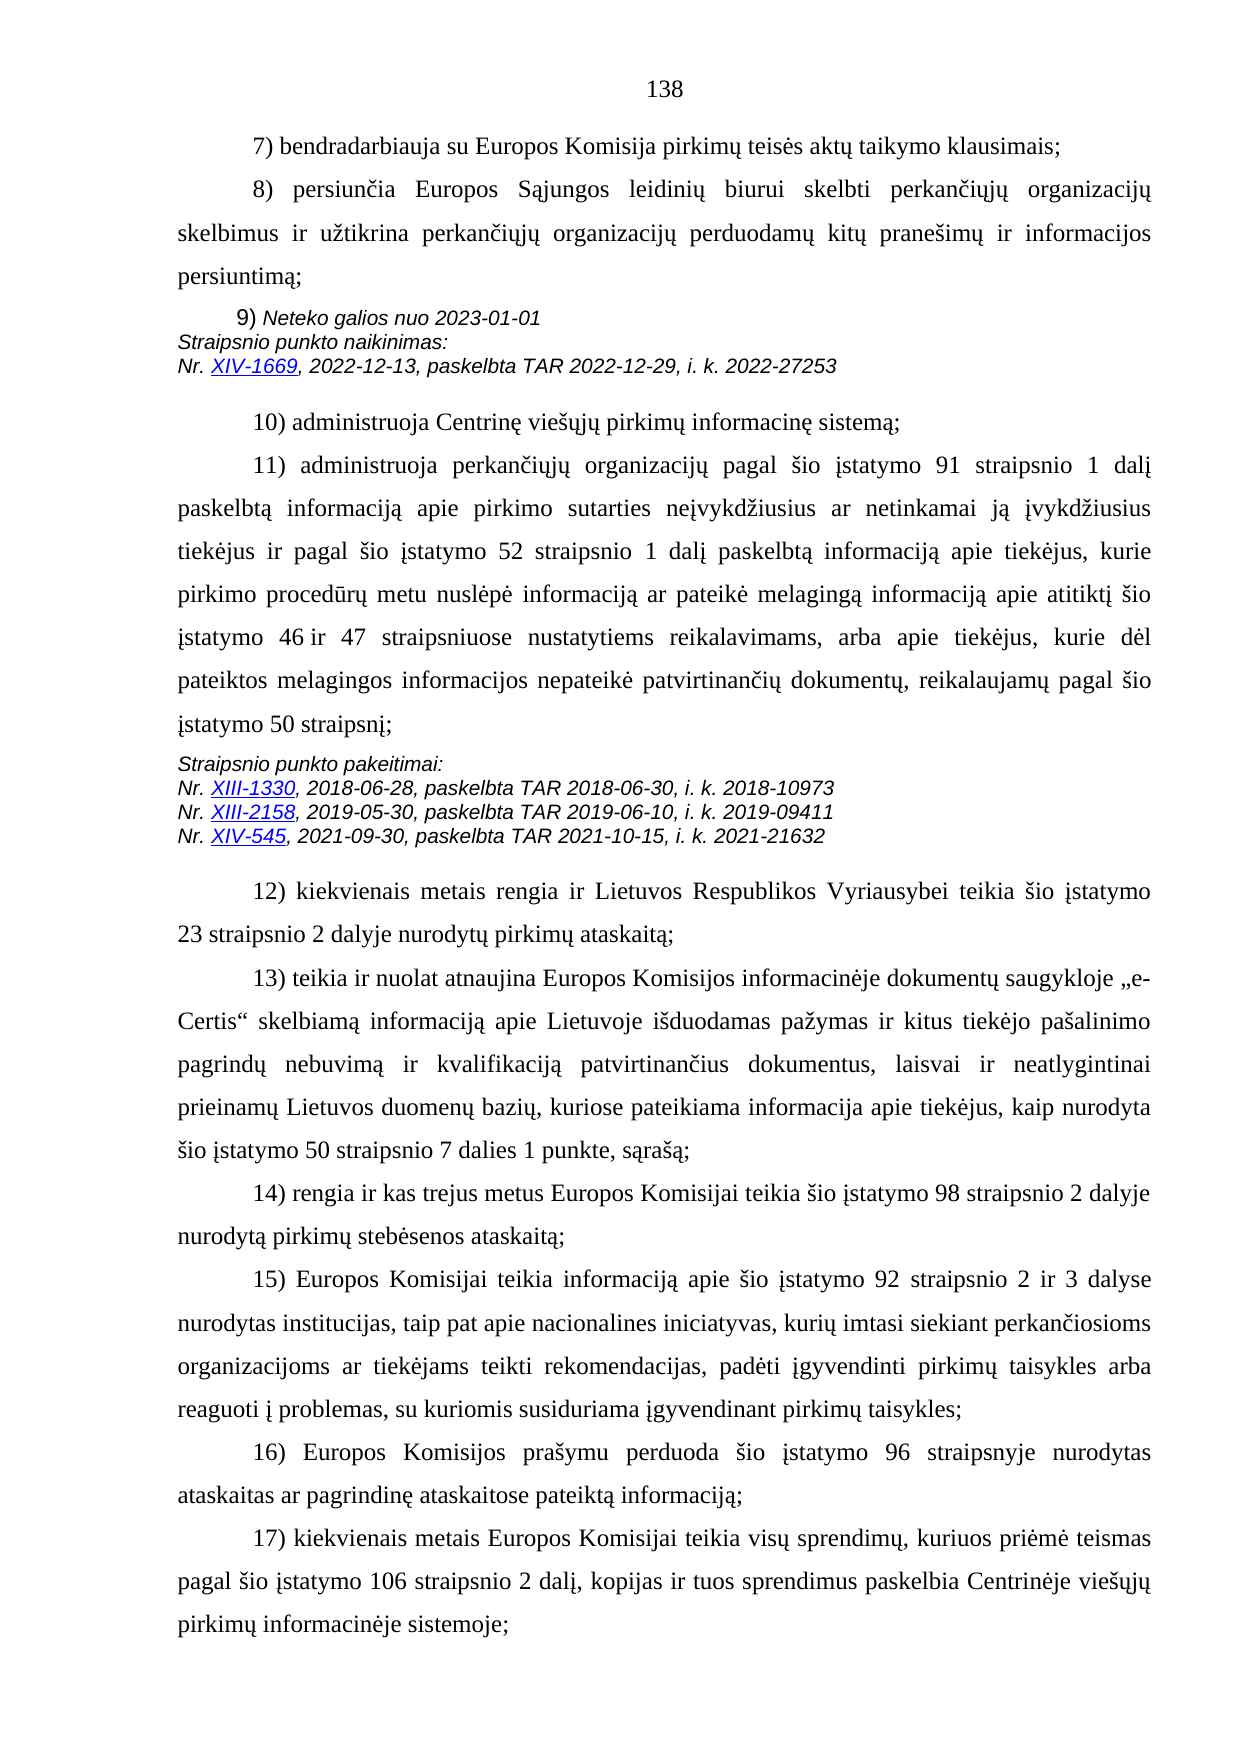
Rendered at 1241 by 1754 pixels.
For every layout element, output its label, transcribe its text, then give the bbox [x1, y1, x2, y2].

text 11) administruoja perkančiųjų organizacijų pagal šio įstatymo 91 straipsnio 1 dalį paskelbtą informaciją apie pirkimo sutarties neįvykdžiusius ar netinkamai ją įvykdžiusius tiekėjus ir pagal šio įstatymo 52 straipsnio 1 dalį paskelbtą informaciją apie tiekėjus, kurie pirkimo procedūrų metu nuslėpė informaciją ar pateikė melagingą informaciją apie atitiktį šio įstatymo 46 ir 47 straipsniuose nustatytiems reikalavimams, arba apie tiekėjus, kurie dėl pateiktos melagingos informacijos nepateikė patvirtinančių dokumentų, reikalaujamų pagal šio įstatymo 50 straipsnį; [177, 450, 1152, 737]
text 12) kiekvienais metais rengia ir Lietuvos Respublikos Vyriausybei teikia šio įstatymo 23 straipsnio 2 dalyje nurodytų pirkimų ataskaitą; [177, 876, 1152, 948]
text 9) Neteko galios nuo 2023-01-01 [177, 304, 1152, 330]
text 15) Europos Komisijai teikia informaciją apie šio įstatymo 92 straipsnio 2 ir 3 dalyse nurodytas institucijas, taip pat apie nacionalines iniciatyvas, kurių imtasi siekiant perkančiosioms organizacijoms ar tiekėjams teikti rekomendacijas, padėti įgyvendinti pirkimų taisykles arba reaguoti į problemas, su kuriomis susiduriama įgyvendinant pirkimų taisykles; [177, 1264, 1152, 1423]
text Nr. XIII-1330, 2018-06-28, paskelbta TAR 2018-06-30, i. k. 2018-10973 [177, 776, 1152, 800]
text 13) teikia ir nuolat atnaujina Europos Komisijos informacinėje dokumentų saugykloje „e-Certis“ skelbiamą informaciją apie Lietuvoje išduodamas pažymas ir kitus tiekėjo pašalinimo pagrindų nebuvimą ir kvalifikaciją patvirtinančius dokumentus, laisvai ir neatlygintinai prieinamų Lietuvos duomenų bazių, kuriose pateikiama informacija apie tiekėjus, kaip nurodyta šio įstatymo 50 straipsnio 7 dalies 1 punkte, sąrašą; [177, 963, 1152, 1164]
text 10) administruoja Centrinę viešųjų pirkimų informacinę sistemą; [177, 407, 1152, 436]
text 8) persiunčia Europos Sąjungos leidinių biurui skelbti perkančiųjų organizacijų skelbimus ir užtikrina perkančiųjų organizacijų perduodamų kitų pranešimų ir informacijos persiuntimą; [177, 174, 1152, 289]
text 14) rengia ir kas trejus metus Europos Komisijai teikia šio įstatymo 98 straipsnio 2 dalyje nurodytą pirkimų stebėsenos ataskaitą; [177, 1178, 1152, 1250]
text Nr. XIV-545, 2021-09-30, paskelbta TAR 2021-10-15, i. k. 2021-21632 [177, 824, 1152, 848]
text 16) Europos Komisijos prašymu perduoda šio įstatymo 96 straipsnyje nurodytas ataskaitas ar pagrindinę ataskaitose pateiktą informaciją; [177, 1437, 1152, 1509]
text Straipsnio punkto pakeitimai: [177, 752, 1152, 776]
text Nr. XIII-2158, 2019-05-30, paskelbta TAR 2019-06-10, i. k. 2019-09411 [177, 800, 1152, 824]
text 7) bendradarbiauja su Europos Komisija pirkimų teisės aktų taikymo klausimais; [177, 131, 1152, 160]
text Nr. XIV-1669, 2022-12-13, paskelbta TAR 2022-12-29, i. k. 2022-27253 [177, 354, 1152, 378]
text Straipsnio punkto naikinimas: [177, 330, 1152, 354]
text 17) kiekvienais metais Europos Komisijai teikia visų sprendimų, kuriuos priėmė teismas pagal šio įstatymo 106 straipsnio 2 dalį, kopijas ir tuos sprendimus paskelbia Centrinėje viešųjų pirkimų informacinėje sistemoje; [177, 1523, 1152, 1638]
